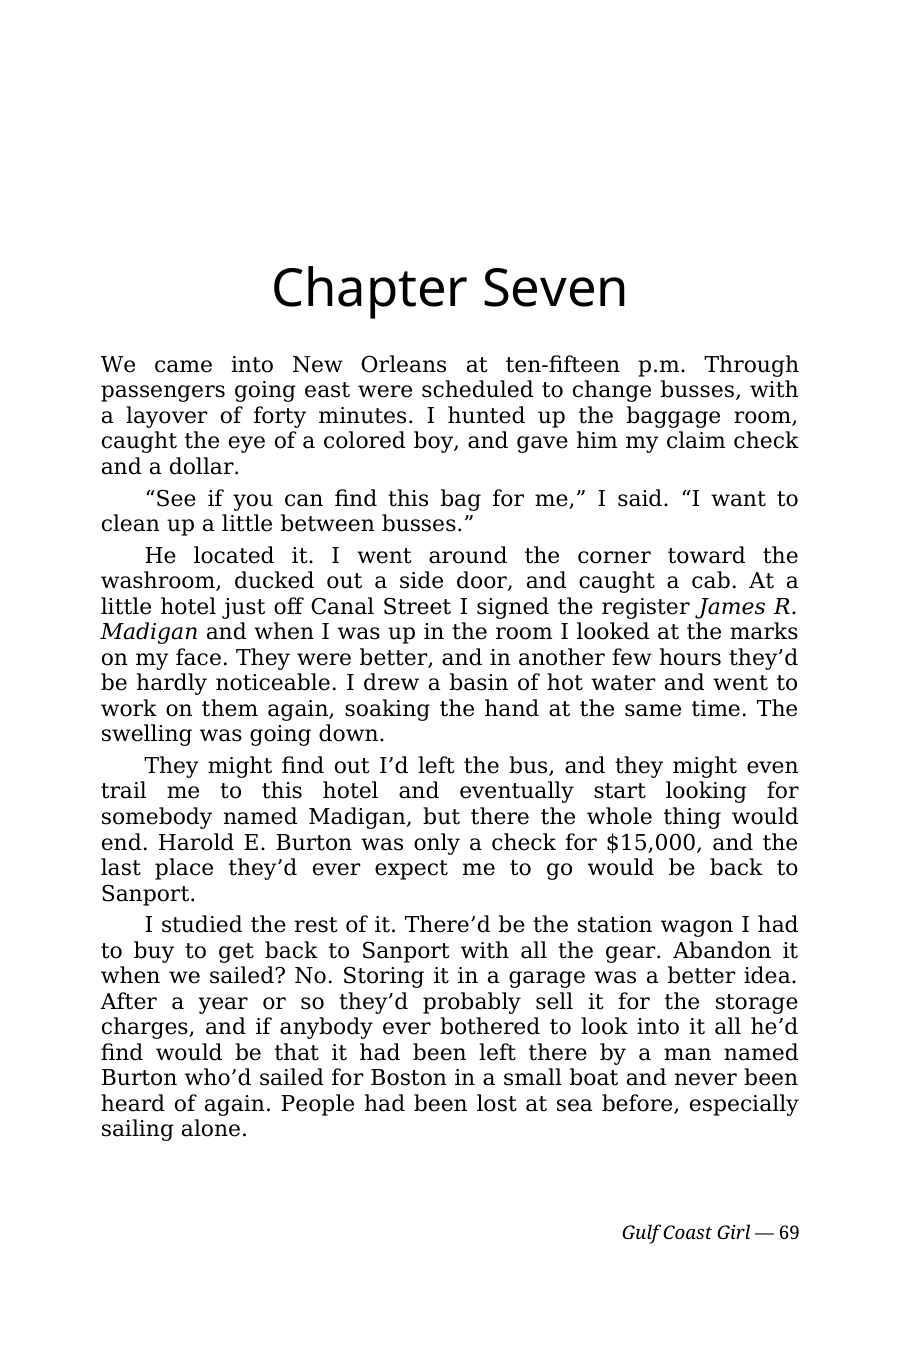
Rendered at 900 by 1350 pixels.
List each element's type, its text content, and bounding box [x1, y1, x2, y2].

subtitle Chapter Seven [101, 251, 799, 322]
text He located it. I went around the corner toward the washroom, ducked out a side door, and caught a cab. At a little hotel just off Canal Street I signed the register James R. Madigan and when I was up in the room I looked at the marks on my face. They were better, and in another few hours they’d be hardly noticeable. I drew a basin of hot water and went to work on them again, soaking the hand at the same time. The swelling was going down. [101, 543, 799, 747]
text They might find out I’d left the bus, and they might even trail me to this hotel and eventually start looking for somebody named Madigan, but there the whole thing would end. Harold E. Burton was only a check for $15,000, and the last place they’d ever expect me to go would be back to Sanport. [101, 753, 799, 906]
text We came into New Orleans at ten-fifteen p.m. Through passengers going east were scheduled to change busses, with a layover of forty minutes. I hunted up the baggage room, caught the eye of a colored boy, and gave him my claim check and a dollar. [101, 352, 799, 480]
text I studied the rest of it. There’d be the station wagon I had to buy to get back to Sanport with all the gear. Abandon it when we sailed? No. Storing it in a garage was a better idea. After a year or so they’d probably sell it for the storage charges, and if anybody ever bothered to look into it all he’d find would be that it had been left there by a man named Burton who’d sailed for Boston in a small boat and never been heard of again. People had been lost at sea before, especially sailing alone. [101, 912, 799, 1142]
text “See if you can find this bag for me,” I said. “I want to clean up a little between busses.” [101, 486, 799, 537]
